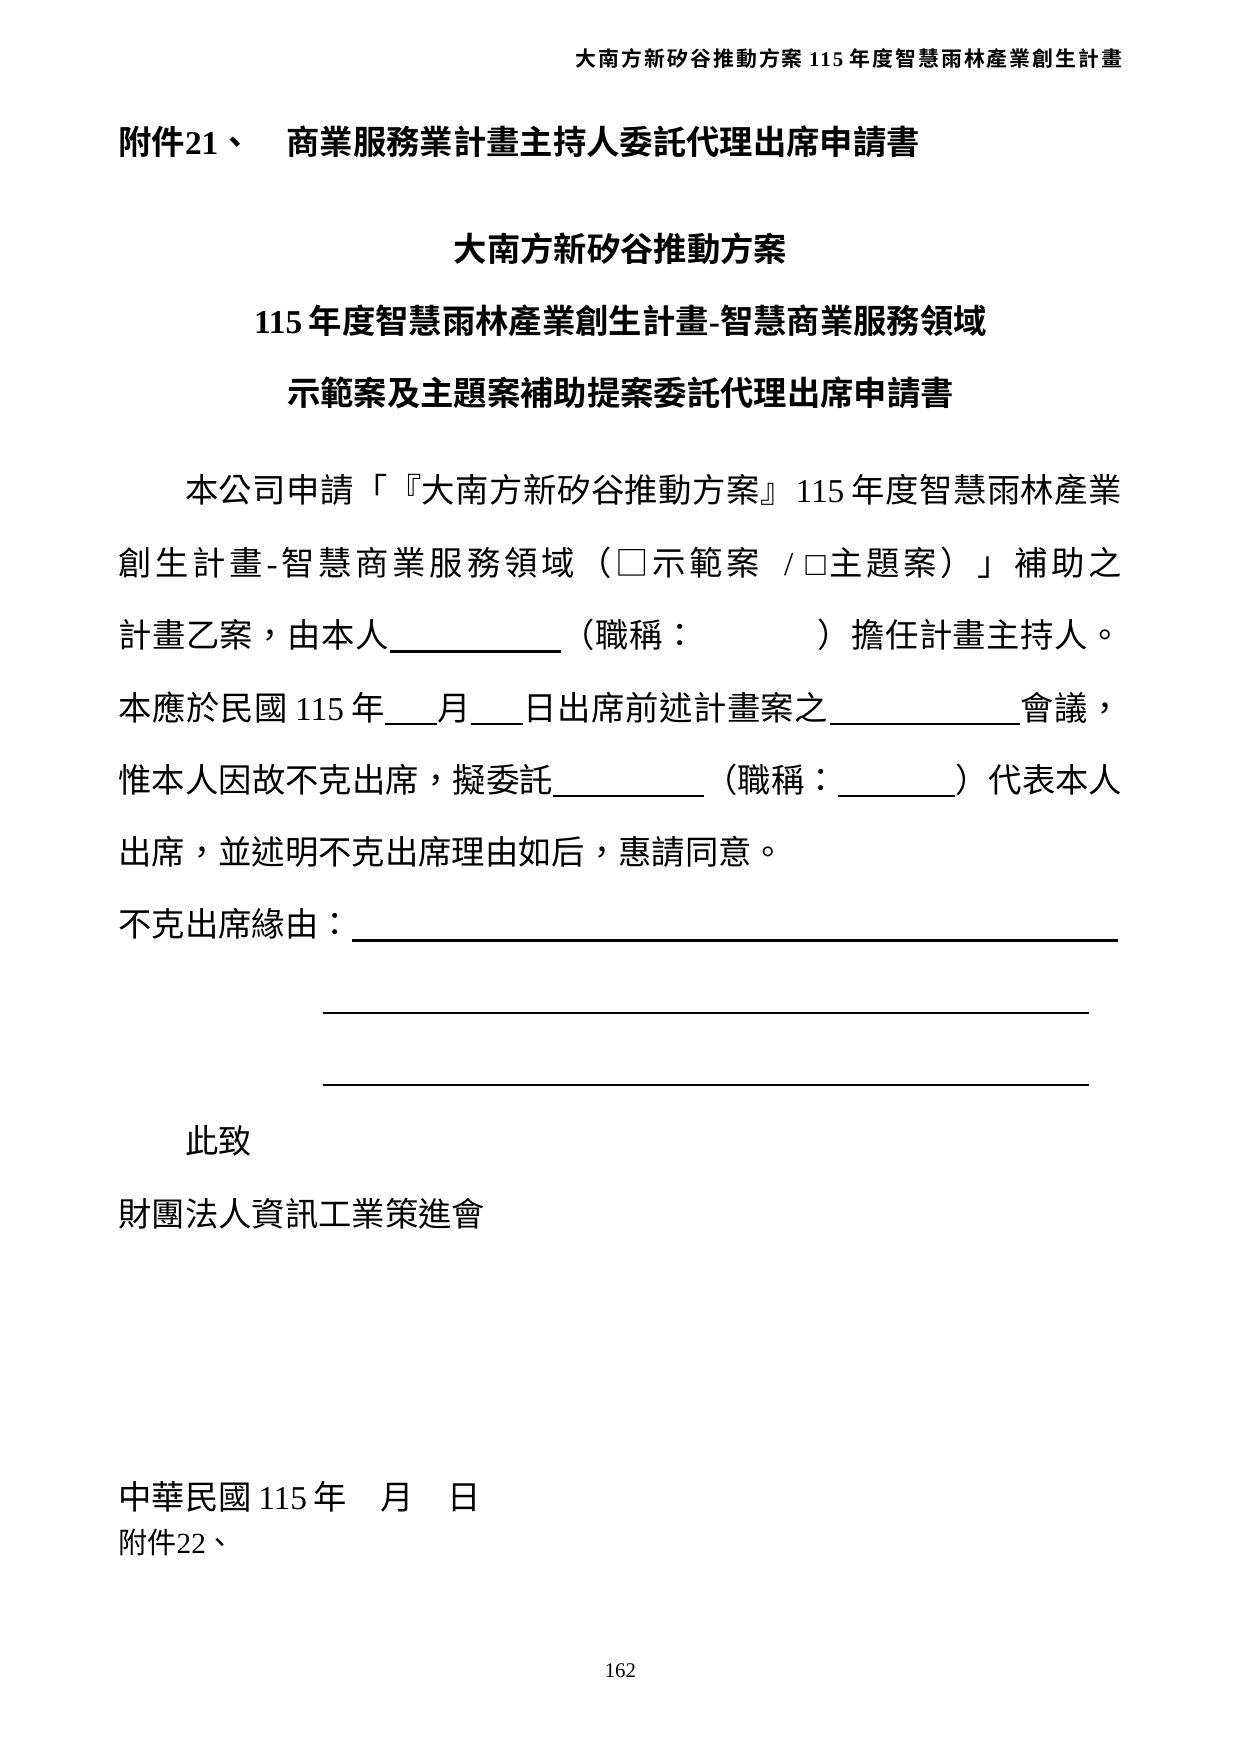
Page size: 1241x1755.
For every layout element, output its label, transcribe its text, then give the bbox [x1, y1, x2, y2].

text 本公司申請「『大南方新矽谷推動方案』115年度智慧雨林產業創生計畫-智慧商業服務領域（□示範案 / □主題案）」補助之 計畫乙案，由本人 （職稱： ）擔任計畫主持人。本應於民國115年 月 日出席前述計畫案之 會議，惟本人因故不克出席，擬委託 （職稱： ）代表本人出席，並述明不克出席理由如后，惠請同意。 [118, 464, 1122, 874]
text 115年度智慧雨林產業創生計畫-智慧商業服務領域 [118, 294, 1122, 343]
text 大南方新矽谷推動方案 [118, 222, 1122, 271]
text 不克出席緣由： [118, 898, 1122, 946]
text 示範案及主題案補助提案委託代理出席申請書 [118, 367, 1122, 415]
text 此致 [118, 1115, 1122, 1163]
text 中華民國115年 月 日 [118, 1468, 1122, 1520]
text 財團法人資訊工業策進會 [118, 1187, 1122, 1236]
list 商業服務業計畫主持人委託代理出席申請書 [118, 116, 1122, 164]
